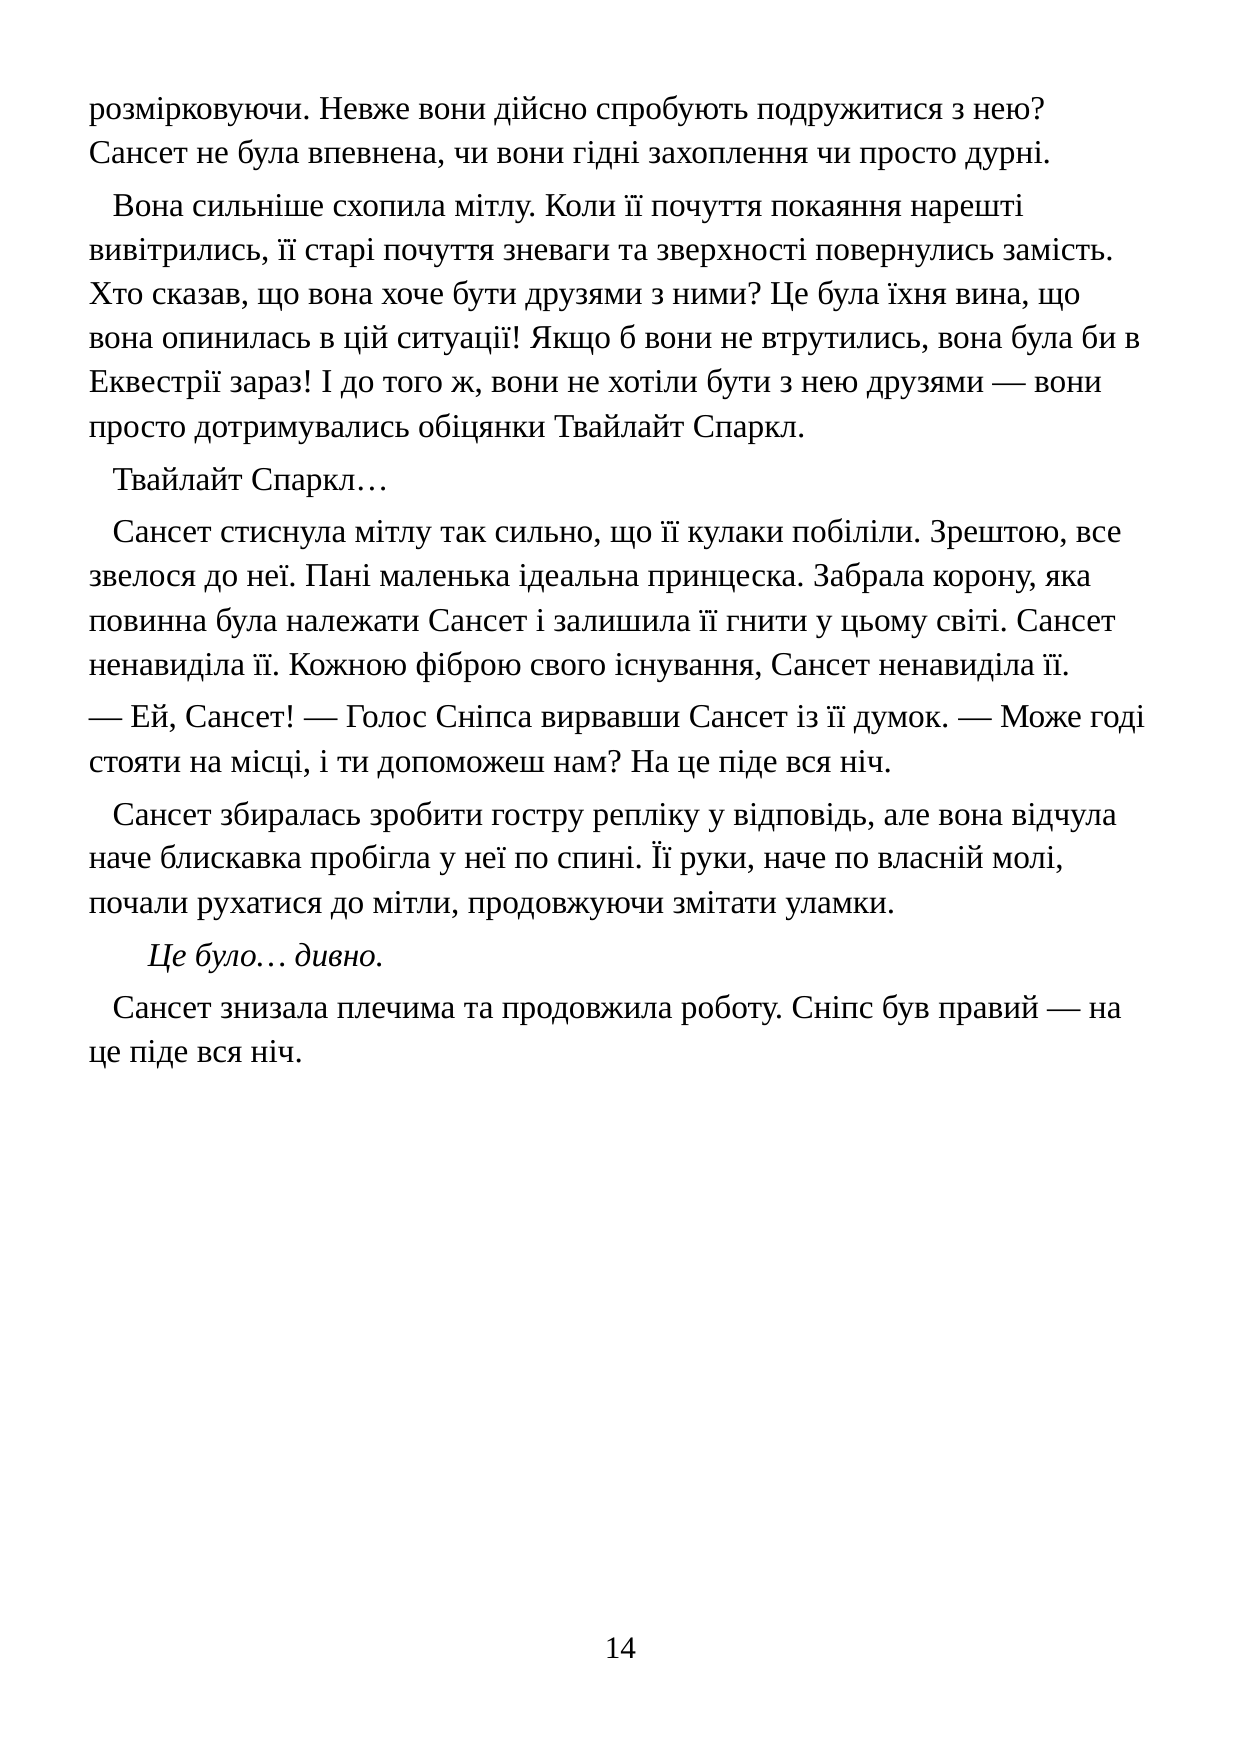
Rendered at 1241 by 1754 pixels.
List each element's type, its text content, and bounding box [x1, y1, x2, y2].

text Сансет збиралась зробити гостру репліку у відповідь, але вона відчула наче блискавка пробігла у неї по спині. Її руки, наче по власній молі, почали рухатися до мітли, продовжуючи змітати уламки. [88, 794, 1152, 920]
text Вона сильніше схопила мітлу. Коли її почуття покаяння нарешті вивітрились, її старі почуття зневаги та зверхності повернулись замість. Хто сказав, що вона хоче бути друзями з ними? Це була їхня вина, що вона опинилась в цій ситуації! Якщо б вони не втрутились, вона була би в Еквестрії зараз! І до того ж, вони не хотіли бути з нею друзями — вони просто дотримувались обіцянки Твайлайт Спаркл. [88, 186, 1152, 444]
text Сансет знизала плечима та продовжила роботу. Сніпс був правий — на це піде вся ніч. [88, 988, 1152, 1070]
text Це було… дивно. [88, 935, 1152, 973]
text Твайлайт Спаркл… [88, 459, 1152, 497]
text Сансет стиснула мітлу так сильно, що її кулаки побіліли. Зрештою, все звелося до неї. Пані маленька ідеальна принцеска. Забрала корону, яка повинна була належати Сансет і залишила її гнити у цьому світі. Сансет ненавиділа її. Кожною фіброю свого існування, Сансет ненавиділа її. [88, 512, 1152, 682]
text — Ей, Сансет! — Голос Сніпса вирвавши Сансет із її думок. — Може годі стояти на місці, і ти допоможеш нам? На це піде вся ніч. [88, 697, 1152, 779]
text розмірковуючи. Невже вони дійсно спробують подружитися з нею? Сансет не була впевнена, чи вони гідні захоплення чи просто дурні. [88, 88, 1152, 171]
